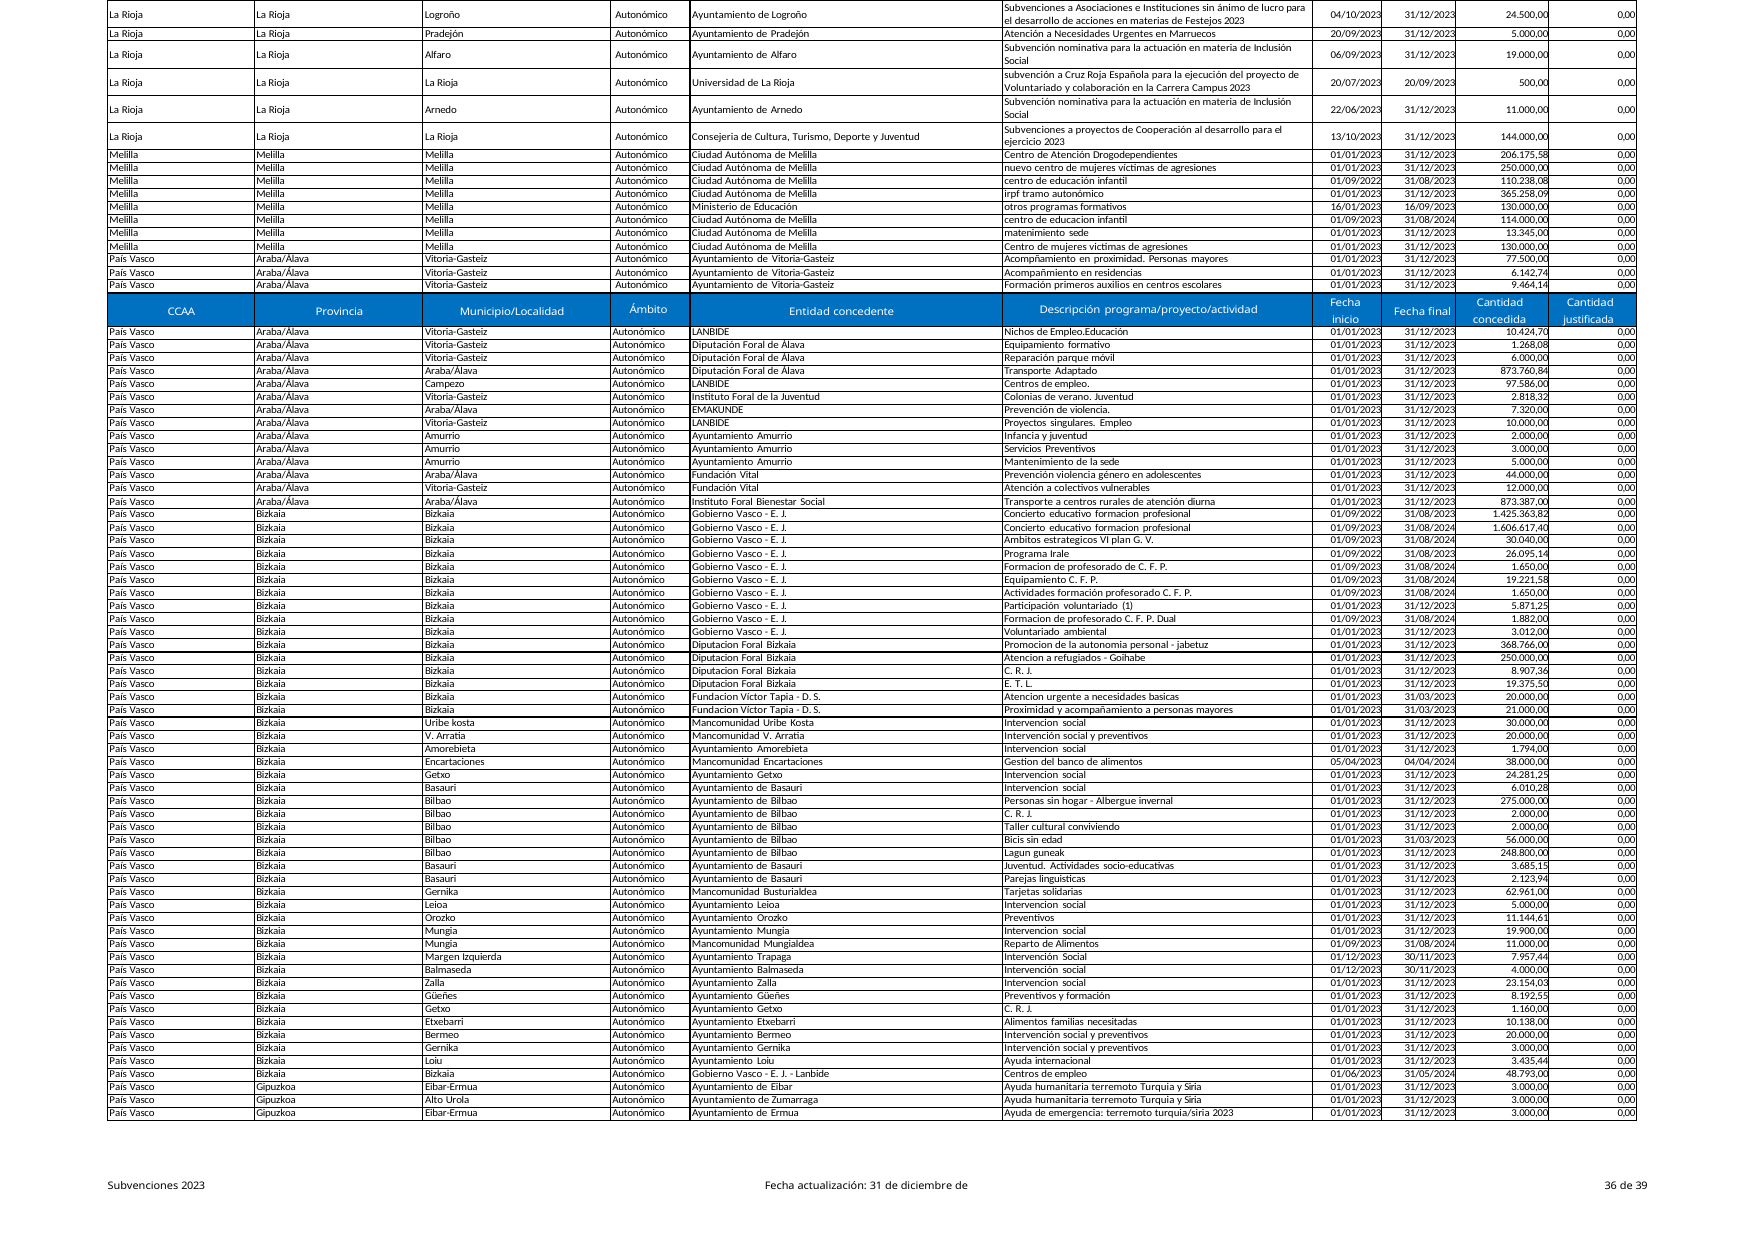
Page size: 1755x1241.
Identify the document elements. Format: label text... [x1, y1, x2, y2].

table_cell 0,00 [1549, 123, 1636, 149]
table_cell Bizkaia [255, 1030, 422, 1042]
table_cell Vitoria-Gasteiz [423, 254, 610, 266]
table_cell 0,00 [1549, 613, 1636, 625]
table_cell 0,00 [1549, 861, 1636, 873]
table_cell 10.138,00 [1456, 1017, 1548, 1029]
table_cell Autonómico [611, 228, 689, 240]
table_cell 01/09/2023 [1313, 522, 1381, 534]
table_cell 0,00 [1549, 926, 1636, 938]
table_cell Intervencion social [1003, 926, 1312, 938]
table_cell Autonómico [611, 913, 689, 925]
table_cell Ayuda humanitaria terremoto Turquia y Siria [1003, 1082, 1312, 1094]
table_cell Uribe kosta [423, 718, 610, 729]
table_cell 01/01/2023 [1313, 163, 1381, 175]
table_cell Voluntariado ambiental [1003, 626, 1312, 638]
table_cell Juventud. Actividades socio-educativas [1003, 861, 1312, 873]
table_cell 01/01/2023 [1313, 1108, 1381, 1120]
table_cell Bizkaia [423, 548, 610, 560]
table_cell Fundación Vital [691, 483, 1002, 495]
table_cell 0,00 [1549, 280, 1636, 292]
table_cell Intervención social y preventivos [1003, 1043, 1312, 1055]
table_cell Autonómico [611, 280, 689, 292]
table_cell 01/01/2023 [1313, 1082, 1381, 1094]
table_cell Autonómico [611, 978, 689, 990]
table_cell Diputacion Foral Bizkaia [691, 679, 1002, 690]
table_cell País Vasco [108, 254, 254, 266]
table_cell 1.650,00 [1456, 587, 1548, 599]
table_cell V. Arratia [423, 731, 610, 742]
table_cell Bizkaia [255, 887, 422, 899]
table_cell Autonómico [611, 835, 689, 847]
table_cell La Rioja [108, 96, 254, 122]
table_cell Melilla [108, 189, 254, 201]
table_cell Bizkaia [255, 1069, 422, 1081]
table_cell C. R. J. [1003, 1004, 1312, 1016]
table_cell 1.794,00 [1456, 744, 1548, 756]
table_cell Autonómico [611, 1082, 689, 1094]
table_cell 0,00 [1549, 913, 1636, 925]
table_cell 9.464,14 [1456, 280, 1548, 292]
table_cell Bilbao [423, 822, 610, 834]
table_cell La Rioja [255, 28, 422, 40]
table_cell 3.000,00 [1456, 1043, 1548, 1055]
table_cell País Vasco [108, 600, 254, 612]
table_cell Basauri [423, 783, 610, 794]
table_cell 31/12/2023 [1382, 679, 1455, 690]
table_cell Ayuntamiento de Bilbao [691, 835, 1002, 847]
table_cell 20/09/2023 [1382, 69, 1455, 94]
table_cell 6.010,28 [1456, 783, 1548, 794]
table_cell Autonómico [611, 496, 689, 508]
table_cell Intervencion social [1003, 783, 1312, 794]
table_cell 01/01/2023 [1313, 665, 1381, 677]
table_cell Ayuntamiento de Basauri [691, 861, 1002, 873]
table_cell 0,00 [1549, 744, 1636, 756]
table_cell La Rioja [255, 41, 422, 67]
table_cell 31/12/2023 [1382, 1095, 1455, 1107]
table_cell Mungia [423, 926, 610, 938]
table_cell Ciudad Autónoma de Melilla [691, 189, 1002, 201]
table_cell 206.175,58 [1456, 150, 1548, 162]
table_cell Intervencion social [1003, 744, 1312, 756]
table_cell Ayuntamiento de Bilbao [691, 809, 1002, 821]
table_cell Autonómico [611, 470, 689, 482]
table_cell 0,00 [1549, 1030, 1636, 1042]
table_cell País Vasco [108, 705, 254, 716]
table_cell 6.142,74 [1456, 267, 1548, 279]
table_cell 01/09/2023 [1313, 613, 1381, 625]
table_cell 01/09/2023 [1313, 215, 1381, 227]
table_cell País Vasco [108, 366, 254, 378]
table_cell 01/01/2023 [1313, 1043, 1381, 1055]
table_cell Autonómico [611, 705, 689, 716]
table_cell Colonias de verano. Juventud [1003, 392, 1312, 404]
table_cell Güeñes [423, 991, 610, 1003]
table_cell 01/01/2023 [1313, 392, 1381, 404]
table_cell 3.000,00 [1456, 444, 1548, 456]
table_cell 01/01/2023 [1313, 1095, 1381, 1107]
table_cell 1.268,08 [1456, 340, 1548, 352]
table_cell EMAKUNDE [691, 405, 1002, 417]
table_cell Bizkaia [255, 757, 422, 768]
table_cell Araba/Álava [255, 267, 422, 279]
table_cell Autonómico [611, 587, 689, 599]
table_cell 0,00 [1549, 418, 1636, 430]
table_cell Autonómico [611, 69, 689, 94]
table_cell Bilbao [423, 835, 610, 847]
table_cell 19.000,00 [1456, 41, 1548, 67]
table_cell 01/01/2023 [1313, 639, 1381, 651]
table_cell Autonómico [611, 965, 689, 977]
table_cell 11.000,00 [1456, 96, 1548, 122]
table_cell País Vasco [108, 1030, 254, 1042]
table_header Municipio/Localidad [423, 294, 610, 326]
table_cell Ayuda humanitaria terremoto Turquia y Siria [1003, 1095, 1312, 1107]
table_cell 0,00 [1549, 470, 1636, 482]
table_cell 31/12/2023 [1382, 41, 1455, 67]
table_cell 20.000,00 [1456, 1030, 1548, 1042]
table_cell matenimiento sede [1003, 228, 1312, 240]
table_cell Gobierno Vasco - E. J. [691, 613, 1002, 625]
table_cell País Vasco [108, 353, 254, 365]
table_cell Taller cultural conviviendo [1003, 822, 1312, 834]
table_cell 31/12/2023 [1382, 926, 1455, 938]
table_cell 01/01/2023 [1313, 626, 1381, 638]
table_cell 01/01/2023 [1313, 731, 1381, 742]
table_cell 144.000,00 [1456, 123, 1548, 149]
table_cell 31/12/2023 [1382, 665, 1455, 677]
table_cell 0,00 [1549, 887, 1636, 899]
table_cell Etxebarri [423, 1017, 610, 1029]
table_cell Autonómico [611, 757, 689, 768]
table_cell 7.320,00 [1456, 405, 1548, 417]
table_cell 31/03/2023 [1382, 705, 1455, 716]
table_cell País Vasco [108, 822, 254, 834]
table_cell 2.000,00 [1456, 822, 1548, 834]
table_cell 5.000,00 [1456, 457, 1548, 469]
table_cell 31/12/2023 [1382, 366, 1455, 378]
table_cell Gobierno Vasco - E. J. [691, 587, 1002, 599]
table_cell País Vasco [108, 991, 254, 1003]
table_cell Autonómico [611, 1069, 689, 1081]
table_cell Bizkaia [423, 613, 610, 625]
table_cell 19.375,50 [1456, 679, 1548, 690]
table_cell 0,00 [1549, 41, 1636, 67]
table_cell 01/01/2023 [1313, 1017, 1381, 1029]
table_cell Autonómico [611, 1, 689, 27]
table_cell Diputacion Foral Bizkaia [691, 639, 1002, 651]
table_cell Autonómico [611, 163, 689, 175]
table_cell Autonómico [611, 418, 689, 430]
table_cell Campezo [423, 379, 610, 391]
table_cell 31/12/2023 [1382, 340, 1455, 352]
table_cell Melilla [255, 189, 422, 201]
table_cell 01/01/2023 [1313, 353, 1381, 365]
table_cell País Vasco [108, 665, 254, 677]
table_cell 0,00 [1549, 28, 1636, 40]
table_cell Araba/Álava [255, 483, 422, 495]
table_cell Bizkaia [255, 1004, 422, 1016]
table_cell Autonómico [611, 639, 689, 651]
table_cell Gobierno Vasco - E. J. [691, 535, 1002, 547]
table_cell Gobierno Vasco - E. J. [691, 522, 1002, 534]
table_cell 31/12/2023 [1382, 444, 1455, 456]
table_cell 31/12/2023 [1382, 848, 1455, 860]
table_cell 0,00 [1549, 665, 1636, 677]
table_cell Gobierno Vasco - E. J. [691, 626, 1002, 638]
table_cell Acompñamiento en proximidad. Personas mayores [1003, 254, 1312, 266]
table_cell Formacion de profesorado de C. F. P. [1003, 561, 1312, 573]
table_cell 01/01/2023 [1313, 718, 1381, 729]
table_cell Autonómico [611, 848, 689, 860]
table_cell Ayuntamiento Leioa [691, 900, 1002, 912]
table_cell Bermeo [423, 1030, 610, 1042]
table_cell Gernika [423, 887, 610, 899]
table_cell 0,00 [1549, 457, 1636, 469]
table_cell País Vasco [108, 327, 254, 339]
table_cell Proyectos singulares. Empleo [1003, 418, 1312, 430]
table_cell 2.818,32 [1456, 392, 1548, 404]
table_cell La Rioja [108, 1, 254, 27]
table_cell Prevención de violencia. [1003, 405, 1312, 417]
table_cell 110.238,08 [1456, 176, 1548, 188]
table_cell 0,00 [1549, 1, 1636, 27]
table_cell Araba/Álava [423, 405, 610, 417]
table_cell Intervención social [1003, 965, 1312, 977]
table_cell Autonómico [611, 41, 689, 67]
table_cell La Rioja [108, 69, 254, 94]
table_cell Melilla [108, 176, 254, 188]
table_cell Bizkaia [423, 679, 610, 690]
table_cell Transporte a centros rurales de atención diurna [1003, 496, 1312, 508]
table_cell Formacion de profesorado C. F. P. Dual [1003, 613, 1312, 625]
table_cell 31/12/2023 [1382, 1030, 1455, 1042]
table_cell Melilla [108, 241, 254, 253]
table_cell País Vasco [108, 587, 254, 599]
table_cell 16/01/2023 [1313, 202, 1381, 214]
table_cell Vitoria-Gasteiz [423, 418, 610, 430]
table_cell 873.387,00 [1456, 496, 1548, 508]
table_cell Preventivos y formación [1003, 991, 1312, 1003]
table_cell Melilla [423, 150, 610, 162]
table_cell Autonómico [611, 887, 689, 899]
table_cell Araba/Álava [255, 418, 422, 430]
table_cell Gernika [423, 1043, 610, 1055]
table_cell 0,00 [1549, 1056, 1636, 1068]
table_cell Bizkaia [255, 574, 422, 586]
table_header Provincia [255, 294, 422, 326]
table_cell Araba/Álava [255, 405, 422, 417]
table_cell Autonómico [611, 241, 689, 253]
table_cell Bizkaia [255, 548, 422, 560]
table_cell Bizkaia [255, 848, 422, 860]
table_cell 04/04/2024 [1382, 757, 1455, 768]
table_cell 0,00 [1549, 653, 1636, 664]
table_cell Gestion del banco de alimentos [1003, 757, 1312, 768]
table_cell 20/09/2023 [1313, 28, 1381, 40]
table_cell 01/01/2023 [1313, 1004, 1381, 1016]
table_cell 01/01/2023 [1313, 267, 1381, 279]
table_cell Melilla [423, 189, 610, 201]
table_cell Araba/Álava [255, 340, 422, 352]
table_cell 0,00 [1549, 939, 1636, 951]
table_cell C. R. J. [1003, 665, 1312, 677]
table_cell Ayuntamiento de Arnedo [691, 96, 1002, 122]
table_cell Autonómico [611, 822, 689, 834]
table_cell Autonómico [611, 939, 689, 951]
table_cell Araba/Álava [255, 496, 422, 508]
table_cell Mancomunidad V. Arratia [691, 731, 1002, 742]
table_cell Equipamiento formativo [1003, 340, 1312, 352]
table_cell Fundacion Víctor Tapia - D. S. [691, 705, 1002, 716]
table_cell País Vasco [108, 744, 254, 756]
table_cell 01/01/2023 [1313, 1056, 1381, 1068]
table_cell Diputación Foral de Álava [691, 353, 1002, 365]
table_cell Diputacion Foral Bizkaia [691, 653, 1002, 664]
table_cell Bizkaia [255, 835, 422, 847]
table_cell Ciudad Autónoma de Melilla [691, 150, 1002, 162]
table_cell Atencion urgente a necesidades basicas [1003, 691, 1312, 703]
table_cell 500,00 [1456, 69, 1548, 94]
table_cell 01/01/2023 [1313, 874, 1381, 886]
table_cell Autonómico [611, 150, 689, 162]
table_cell 01/01/2023 [1313, 1030, 1381, 1042]
table_cell Ayuntamiento de Vitoria-Gasteiz [691, 267, 1002, 279]
table_cell Intervención social y preventivos [1003, 731, 1312, 742]
table_cell 0,00 [1549, 96, 1636, 122]
table_cell 31/12/2023 [1382, 796, 1455, 808]
table_cell centro de educacion infantil [1003, 215, 1312, 227]
table_cell Bizkaia [255, 770, 422, 782]
table_cell 21.000,00 [1456, 705, 1548, 716]
table_cell 01/01/2023 [1313, 228, 1381, 240]
table_cell 31/12/2023 [1382, 327, 1455, 339]
table_cell Bizkaia [255, 1017, 422, 1029]
table_cell 0,00 [1549, 405, 1636, 417]
table_cell País Vasco [108, 1108, 254, 1120]
table_cell 3.685,15 [1456, 861, 1548, 873]
table_cell Amurrio [423, 444, 610, 456]
table_cell 31/12/2023 [1382, 809, 1455, 821]
table_cell 0,00 [1549, 241, 1636, 253]
table_cell 0,00 [1549, 509, 1636, 521]
table_cell Fundacion Víctor Tapia - D. S. [691, 691, 1002, 703]
table_cell Bizkaia [423, 600, 610, 612]
table_cell Autonómico [611, 574, 689, 586]
table_cell 0,00 [1549, 522, 1636, 534]
table_cell 0,00 [1549, 267, 1636, 279]
table_cell Bizkaia [255, 587, 422, 599]
table_cell 24.500,00 [1456, 1, 1548, 27]
table_cell E. T. L. [1003, 679, 1312, 690]
table_cell Melilla [108, 163, 254, 175]
table_cell Autonómico [611, 189, 689, 201]
table_cell Bizkaia [255, 731, 422, 742]
table_cell Margen Izquierda [423, 952, 610, 964]
table_cell País Vasco [108, 392, 254, 404]
table_cell 26.095,14 [1456, 548, 1548, 560]
table_cell Autonómico [611, 483, 689, 495]
table_cell 31/12/2023 [1382, 731, 1455, 742]
table_cell Autonómico [611, 123, 689, 149]
table_cell Autonómico [611, 679, 689, 690]
table_cell 1.425.363,82 [1456, 509, 1548, 521]
table_cell Gobierno Vasco - E. J. [691, 548, 1002, 560]
table_cell Fundación Vital [691, 470, 1002, 482]
table_cell Autonómico [611, 1108, 689, 1120]
table_cell 0,00 [1549, 228, 1636, 240]
table_cell 3.000,00 [1456, 1108, 1548, 1120]
table_cell Autonómico [611, 327, 689, 339]
table_cell Ayuntamiento Loiu [691, 1056, 1002, 1068]
table_cell 04/10/2023 [1313, 1, 1381, 27]
table_cell 368.766,00 [1456, 639, 1548, 651]
table_cell 250.000,00 [1456, 653, 1548, 664]
table_cell Autonómico [611, 379, 689, 391]
table_cell Pradejón [423, 28, 610, 40]
table_cell Araba/Álava [255, 280, 422, 292]
table_cell País Vasco [108, 718, 254, 729]
table_cell Diputación Foral de Álava [691, 340, 1002, 352]
table_cell 31/12/2023 [1382, 96, 1455, 122]
table_cell Araba/Álava [423, 496, 610, 508]
table_cell Transporte Adaptado [1003, 366, 1312, 378]
table_header Descripción programa/proyecto/actividad [1003, 294, 1312, 326]
table_cell 97.586,00 [1456, 379, 1548, 391]
table_cell Reparto de Alimentos [1003, 939, 1312, 951]
table_cell Bizkaia [255, 796, 422, 808]
table_cell 0,00 [1549, 431, 1636, 443]
table_cell Ayuntamiento Mungia [691, 926, 1002, 938]
table_cell Bizkaia [423, 639, 610, 651]
table_cell 01/01/2023 [1313, 887, 1381, 899]
table_cell Centros de empleo [1003, 1069, 1312, 1081]
table_cell 01/01/2023 [1313, 280, 1381, 292]
table_cell 31/12/2023 [1382, 822, 1455, 834]
table_cell 01/09/2023 [1313, 535, 1381, 547]
table_cell 01/01/2023 [1313, 848, 1381, 860]
table_cell 248.800,00 [1456, 848, 1548, 860]
table_cell 0,00 [1549, 496, 1636, 508]
table_cell Logroño [423, 1, 610, 27]
table_cell 31/08/2024 [1382, 522, 1455, 534]
table_cell LANBIDE [691, 418, 1002, 430]
table_cell Bizkaia [255, 822, 422, 834]
table_cell 01/01/2023 [1313, 835, 1381, 847]
table_cell 0,00 [1549, 1082, 1636, 1094]
table_cell 48.793,00 [1456, 1069, 1548, 1081]
table_cell Intervencion social [1003, 900, 1312, 912]
table_cell País Vasco [108, 418, 254, 430]
table_cell Autonómico [611, 731, 689, 742]
table_cell La Rioja [423, 69, 610, 94]
table_cell 31/12/2023 [1382, 1108, 1455, 1120]
table_cell 01/01/2023 [1313, 444, 1381, 456]
table_cell 06/09/2023 [1313, 41, 1381, 67]
table_cell Lagun guneak [1003, 848, 1312, 860]
table_cell 19.900,00 [1456, 926, 1548, 938]
table_cell 0,00 [1549, 176, 1636, 188]
table_cell 2.000,00 [1456, 809, 1548, 821]
table_cell Atención a Necesidades Urgentes en Marruecos [1003, 28, 1312, 40]
table_cell 0,00 [1549, 679, 1636, 690]
table_cell 01/01/2023 [1313, 900, 1381, 912]
table_cell 31/12/2023 [1382, 600, 1455, 612]
table_cell 13/10/2023 [1313, 123, 1381, 149]
table_cell Vitoria-Gasteiz [423, 267, 610, 279]
table_cell 01/01/2023 [1313, 241, 1381, 253]
table_cell Autonómico [611, 561, 689, 573]
table_cell 0,00 [1549, 796, 1636, 808]
table_cell 31/12/2023 [1382, 874, 1455, 886]
table_cell La Rioja [108, 28, 254, 40]
table_cell 31/08/2024 [1382, 215, 1455, 227]
table_cell Autonómico [611, 796, 689, 808]
table_cell Autonómico [611, 1017, 689, 1029]
table_cell 5.000,00 [1456, 28, 1548, 40]
table_cell 31/12/2023 [1382, 861, 1455, 873]
table_cell Bizkaia [255, 939, 422, 951]
table_cell Autonómico [611, 254, 689, 266]
table_cell Ciudad Autónoma de Melilla [691, 228, 1002, 240]
table_cell País Vasco [108, 965, 254, 977]
table_cell Mancomunidad Busturialdea [691, 887, 1002, 899]
table_cell Autonómico [611, 770, 689, 782]
table_cell 31/08/2024 [1382, 535, 1455, 547]
table_cell Melilla [255, 163, 422, 175]
table_cell Acompañmiento en residencias [1003, 267, 1312, 279]
table_cell 31/12/2023 [1382, 626, 1455, 638]
table_cell 30.000,00 [1456, 718, 1548, 729]
table_cell 31/12/2023 [1382, 392, 1455, 404]
table_cell País Vasco [108, 913, 254, 925]
table_cell Melilla [423, 202, 610, 214]
table_cell 20/07/2023 [1313, 69, 1381, 94]
table_cell Ciudad Autónoma de Melilla [691, 163, 1002, 175]
table_cell Bizkaia [255, 509, 422, 521]
table_cell Autonómico [611, 202, 689, 214]
table_cell Autonómico [611, 392, 689, 404]
table_cell 0,00 [1549, 770, 1636, 782]
table_cell 250.000,00 [1456, 163, 1548, 175]
table_cell 01/01/2023 [1313, 600, 1381, 612]
table_cell País Vasco [108, 874, 254, 886]
table_cell 0,00 [1549, 691, 1636, 703]
table_cell 31/12/2023 [1382, 150, 1455, 162]
table_cell nuevo centro de mujeres víctimas de agresiones [1003, 163, 1312, 175]
table_cell 11.144,61 [1456, 913, 1548, 925]
table_cell Araba/Álava [255, 327, 422, 339]
table_cell Bizkaia [255, 913, 422, 925]
table_cell País Vasco [108, 509, 254, 521]
table_cell 0,00 [1549, 991, 1636, 1003]
table_cell Autonómico [611, 783, 689, 794]
table_cell Bizkaia [255, 783, 422, 794]
table_cell 0,00 [1549, 150, 1636, 162]
table_cell Gobierno Vasco - E. J. [691, 574, 1002, 586]
table_cell Gobierno Vasco - E. J. [691, 509, 1002, 521]
table_cell Autonómico [611, 353, 689, 365]
table_cell 0,00 [1549, 163, 1636, 175]
table_cell Autonómico [611, 340, 689, 352]
table_cell 0,00 [1549, 705, 1636, 716]
table_cell Ayuntamiento Orozko [691, 913, 1002, 925]
table_cell Araba/Álava [255, 379, 422, 391]
table_cell País Vasco [108, 691, 254, 703]
table_cell 31/12/2023 [1382, 123, 1455, 149]
table_cell Vitoria-Gasteiz [423, 340, 610, 352]
table_cell País Vasco [108, 496, 254, 508]
table_cell Autonómico [611, 176, 689, 188]
table_cell 31/08/2024 [1382, 613, 1455, 625]
table_cell 31/12/2023 [1382, 887, 1455, 899]
table_cell Melilla [255, 176, 422, 188]
table_cell Ayuntamiento de Vitoria-Gasteiz [691, 254, 1002, 266]
table_cell País Vasco [108, 653, 254, 664]
table_cell 19.221,58 [1456, 574, 1548, 586]
table_cell Araba/Álava [255, 254, 422, 266]
table_cell País Vasco [108, 848, 254, 860]
table_cell 01/01/2023 [1313, 189, 1381, 201]
table_cell Intervencion social [1003, 978, 1312, 990]
table_cell Servicios Preventivos [1003, 444, 1312, 456]
table_cell 01/01/2023 [1313, 926, 1381, 938]
table_cell 01/01/2023 [1313, 496, 1381, 508]
table_cell 01/01/2023 [1313, 483, 1381, 495]
table_cell Autonómico [611, 626, 689, 638]
table_cell Autonómico [611, 509, 689, 521]
table_cell Loiu [423, 1056, 610, 1068]
table_cell País Vasco [108, 900, 254, 912]
table_cell 31/12/2023 [1382, 913, 1455, 925]
table_cell Autonómico [611, 405, 689, 417]
table_cell País Vasco [108, 561, 254, 573]
table_cell 16/09/2023 [1382, 202, 1455, 214]
table_cell País Vasco [108, 267, 254, 279]
table_cell 31/12/2023 [1382, 770, 1455, 782]
table_cell 0,00 [1549, 189, 1636, 201]
table_cell Bizkaia [255, 535, 422, 547]
table_cell País Vasco [108, 1004, 254, 1016]
table_cell 1.650,00 [1456, 561, 1548, 573]
table_cell 31/12/2023 [1382, 991, 1455, 1003]
table_cell Ayuntamiento Trapaga [691, 952, 1002, 964]
table_header Ámbito [611, 294, 689, 326]
table_cell 0,00 [1549, 561, 1636, 573]
table_cell Ayuntamiento Balmaseda [691, 965, 1002, 977]
table_cell 01/09/2023 [1313, 561, 1381, 573]
table_cell Preventivos [1003, 913, 1312, 925]
table_cell Araba/Álava [423, 470, 610, 482]
table_cell Bizkaia [255, 744, 422, 756]
table_cell 01/06/2023 [1313, 1069, 1381, 1081]
table_cell Autonómico [611, 613, 689, 625]
table_cell 01/01/2023 [1313, 978, 1381, 990]
table_cell País Vasco [108, 613, 254, 625]
table_cell 0,00 [1549, 757, 1636, 768]
table_cell Melilla [423, 176, 610, 188]
table_cell C. R. J. [1003, 809, 1312, 821]
table_cell Melilla [255, 228, 422, 240]
table_cell Autonómico [611, 366, 689, 378]
table_cell Instituto Foral Bienestar Social [691, 496, 1002, 508]
table_cell 01/01/2023 [1313, 796, 1381, 808]
table_cell País Vasco [108, 887, 254, 899]
table_cell Ambitos estrategicos VI plan G. V. [1003, 535, 1312, 547]
table_cell 01/01/2023 [1313, 861, 1381, 873]
table_cell Bizkaia [423, 653, 610, 664]
table_cell Bizkaia [255, 718, 422, 729]
table_cell 114.000,00 [1456, 215, 1548, 227]
table_cell Bizkaia [255, 861, 422, 873]
table_cell Gobierno Vasco - E. J. [691, 561, 1002, 573]
table_cell Ciudad Autónoma de Melilla [691, 241, 1002, 253]
table_cell 3.435,44 [1456, 1056, 1548, 1068]
table_cell Instituto Foral de la Juventud [691, 392, 1002, 404]
table_cell Bizkaia [423, 1069, 610, 1081]
table_cell Orozko [423, 913, 610, 925]
table_cell 31/12/2023 [1382, 405, 1455, 417]
table_cell Ayuntamiento Amurrio [691, 457, 1002, 469]
table_cell Balmaseda [423, 965, 610, 977]
table_cell Melilla [255, 241, 422, 253]
table_cell Actividades formación profesorado C. F. P. [1003, 587, 1312, 599]
table_cell centro de educación infantil [1003, 176, 1312, 188]
table_cell Melilla [423, 228, 610, 240]
table_cell 130.000,00 [1456, 241, 1548, 253]
table_cell Ayuntamiento de Ermua [691, 1108, 1002, 1120]
table_cell Centro de mujeres victimas de agresiones [1003, 241, 1312, 253]
table_cell Infancia y juventud [1003, 431, 1312, 443]
table_cell 01/01/2023 [1313, 679, 1381, 690]
table_cell 0,00 [1549, 874, 1636, 886]
table_cell 8.907,36 [1456, 665, 1548, 677]
table_cell Amorebieta [423, 744, 610, 756]
table_cell 0,00 [1549, 202, 1636, 214]
table_cell 01/01/2023 [1313, 470, 1381, 482]
table_cell Atencion a refugiados - Goihabe [1003, 653, 1312, 664]
table_cell Autonómico [611, 926, 689, 938]
table_cell Ayuntamiento de Basauri [691, 874, 1002, 886]
table_cell 31/12/2023 [1382, 431, 1455, 443]
table_cell Araba/Álava [255, 392, 422, 404]
table_cell Bizkaia [423, 561, 610, 573]
table_cell País Vasco [108, 796, 254, 808]
table_cell Autonómico [611, 900, 689, 912]
table_cell Bilbao [423, 848, 610, 860]
table_cell 31/12/2023 [1382, 379, 1455, 391]
table_cell Melilla [423, 241, 610, 253]
table_cell 01/01/2023 [1313, 653, 1381, 664]
table_cell LANBIDE [691, 327, 1002, 339]
table_cell 0,00 [1549, 731, 1636, 742]
table_cell 873.760,84 [1456, 366, 1548, 378]
table_cell Autonómico [611, 522, 689, 534]
table_cell Autonómico [611, 431, 689, 443]
table_cell Autonómico [611, 952, 689, 964]
table_cell Mancomunidad Mungialdea [691, 939, 1002, 951]
table_cell 0,00 [1549, 392, 1636, 404]
table_cell Autonómico [611, 861, 689, 873]
table_cell 31/12/2023 [1382, 189, 1455, 201]
table_cell Bizkaia [423, 574, 610, 586]
table_cell 31/12/2023 [1382, 496, 1455, 508]
table_cell 10.000,00 [1456, 418, 1548, 430]
table_cell 11.000,00 [1456, 939, 1548, 951]
table_cell Alimentos familias necesitadas [1003, 1017, 1312, 1029]
table_cell Ayuntamiento de Pradejón [691, 28, 1002, 40]
table_cell 31/12/2023 [1382, 744, 1455, 756]
table_cell 20.000,00 [1456, 691, 1548, 703]
table_cell Autonómico [611, 874, 689, 886]
table_cell 01/01/2023 [1313, 822, 1381, 834]
table_cell La Rioja [423, 123, 610, 149]
table_cell Autonómico [611, 718, 689, 729]
table_cell Autonómico [611, 1043, 689, 1055]
table_cell Bizkaia [255, 1043, 422, 1055]
table_cell Bizkaia [255, 874, 422, 886]
table_cell Ayuntamiento de Zumarraga [691, 1095, 1002, 1107]
table_cell Centros de empleo. [1003, 379, 1312, 391]
table_cell Encartaciones [423, 757, 610, 768]
table_cell Ayuntamiento de Basauri [691, 783, 1002, 794]
table_cell Bizkaia [255, 626, 422, 638]
table_cell 20.000,00 [1456, 731, 1548, 742]
table_cell 1.606.617,40 [1456, 522, 1548, 534]
table_cell 0,00 [1549, 978, 1636, 990]
table_cell otros programas formativos [1003, 202, 1312, 214]
table_cell Bizkaia [255, 639, 422, 651]
table_cell Atención a colectivos vulnerables [1003, 483, 1312, 495]
table_cell 0,00 [1549, 340, 1636, 352]
table_cell Bizkaia [423, 705, 610, 716]
table_cell País Vasco [108, 535, 254, 547]
table_cell 01/12/2023 [1313, 965, 1381, 977]
table_cell 0,00 [1549, 444, 1636, 456]
table_cell Participación voluntariado (1) [1003, 600, 1312, 612]
table_cell Bizkaia [255, 679, 422, 690]
table_cell País Vasco [108, 978, 254, 990]
table_cell Araba/Álava [255, 470, 422, 482]
table_cell 31/08/2023 [1382, 548, 1455, 560]
table_cell Ayuda de emergencia: terremoto turquia/siria 2023 [1003, 1108, 1312, 1120]
table_cell 0,00 [1549, 574, 1636, 586]
table_cell 0,00 [1549, 353, 1636, 365]
table_cell 0,00 [1549, 718, 1636, 729]
table_cell Diputación Foral de Álava [691, 366, 1002, 378]
table_cell 01/01/2023 [1313, 379, 1381, 391]
table_cell 0,00 [1549, 1017, 1636, 1029]
table_cell País Vasco [108, 405, 254, 417]
table_cell 0,00 [1549, 822, 1636, 834]
table_cell 31/12/2023 [1382, 470, 1455, 482]
table_cell 01/09/2023 [1313, 939, 1381, 951]
table_cell País Vasco [108, 280, 254, 292]
table_cell 44.000,00 [1456, 470, 1548, 482]
table_cell Centro de Atención Drogodependientes [1003, 150, 1312, 162]
table_cell País Vasco [108, 926, 254, 938]
table_cell Amurrio [423, 457, 610, 469]
table_cell Melilla [108, 228, 254, 240]
table_cell 5.871,25 [1456, 600, 1548, 612]
table_cell Ayuntamiento de Bilbao [691, 848, 1002, 860]
table_cell Zalla [423, 978, 610, 990]
table_cell 31/08/2023 [1382, 509, 1455, 521]
table_cell Bizkaia [255, 705, 422, 716]
table_cell 38.000,00 [1456, 757, 1548, 768]
table_cell Vitoria-Gasteiz [423, 483, 610, 495]
table_cell Autonómico [611, 96, 689, 122]
table_cell Vitoria-Gasteiz [423, 327, 610, 339]
table_cell Autonómico [611, 1056, 689, 1068]
table_cell 13.345,00 [1456, 228, 1548, 240]
table_cell 30/11/2023 [1382, 965, 1455, 977]
table_cell 01/01/2023 [1313, 418, 1381, 430]
table_cell Ciudad Autónoma de Melilla [691, 215, 1002, 227]
table_cell País Vasco [108, 1069, 254, 1081]
table_cell 31/12/2023 [1382, 1043, 1455, 1055]
table_cell 01/01/2023 [1313, 340, 1381, 352]
table_cell 0,00 [1549, 965, 1636, 977]
table_cell Araba/Álava [255, 366, 422, 378]
table_cell 01/09/2022 [1313, 548, 1381, 560]
table_cell País Vasco [108, 1095, 254, 1107]
table_cell 7.957,44 [1456, 952, 1548, 964]
table_cell Bizkaia [423, 691, 610, 703]
table_cell 31/12/2023 [1382, 978, 1455, 990]
table_cell 2.000,00 [1456, 431, 1548, 443]
table_cell País Vasco [108, 548, 254, 560]
table_cell Intervencion social [1003, 770, 1312, 782]
table_cell 0,00 [1549, 1043, 1636, 1055]
table_cell 31/12/2023 [1382, 1082, 1455, 1094]
table_cell 31/08/2024 [1382, 587, 1455, 599]
table_cell Bizkaia [423, 626, 610, 638]
table_cell 01/01/2023 [1313, 770, 1381, 782]
table_cell País Vasco [108, 809, 254, 821]
table_cell Concierto educativo formacion profesional [1003, 509, 1312, 521]
table_cell Consejeria de Cultura, Turismo, Deporte y Juventud [691, 123, 1002, 149]
table_cell 0,00 [1549, 848, 1636, 860]
table_cell 31/12/2023 [1382, 241, 1455, 253]
table_cell 01/01/2023 [1313, 913, 1381, 925]
table_cell 0,00 [1549, 1004, 1636, 1016]
table_cell Gipuzkoa [255, 1082, 422, 1094]
table_cell Ayuntamiento de Alfaro [691, 41, 1002, 67]
table_cell 31/12/2023 [1382, 718, 1455, 729]
table_cell 31/08/2024 [1382, 939, 1455, 951]
table_cell País Vasco [108, 783, 254, 794]
table_cell Vitoria-Gasteiz [423, 392, 610, 404]
table_cell País Vasco [108, 770, 254, 782]
table_cell Equipamiento C. F. P. [1003, 574, 1312, 586]
table_cell 01/09/2023 [1313, 574, 1381, 586]
table_cell La Rioja [108, 123, 254, 149]
table_cell 2.123,94 [1456, 874, 1548, 886]
table_cell Melilla [423, 163, 610, 175]
table_cell 22/06/2023 [1313, 96, 1381, 122]
table_cell Reparación parque móvil [1003, 353, 1312, 365]
table_cell Ayuntamiento Zalla [691, 978, 1002, 990]
table_cell Eibar-Ermua [423, 1108, 610, 1120]
table_cell Bilbao [423, 809, 610, 821]
table_cell Autonómico [611, 809, 689, 821]
table_cell Bizkaia [255, 978, 422, 990]
table_cell irpf tramo autonómico [1003, 189, 1312, 201]
table_header Cantidad concedida [1456, 294, 1548, 326]
table_cell Autonómico [611, 600, 689, 612]
table_cell País Vasco [108, 861, 254, 873]
table_cell Intervención Social [1003, 952, 1312, 964]
table_cell Ayuntamiento Amurrio [691, 444, 1002, 456]
table_cell 275.000,00 [1456, 796, 1548, 808]
table_cell Autonómico [611, 535, 689, 547]
table_cell 1.882,00 [1456, 613, 1548, 625]
table_cell 05/04/2023 [1313, 757, 1381, 768]
table_cell 31/12/2023 [1382, 228, 1455, 240]
table_cell Melilla [255, 202, 422, 214]
table_cell Ayuntamiento Getxo [691, 1004, 1002, 1016]
table_cell Autonómico [611, 1095, 689, 1107]
table_cell Prevención violencia género en adolescentes [1003, 470, 1312, 482]
table_cell Arnedo [423, 96, 610, 122]
table_cell 10.424,70 [1456, 327, 1548, 339]
table_cell 31/12/2023 [1382, 163, 1455, 175]
table_cell 31/08/2024 [1382, 561, 1455, 573]
table_cell País Vasco [108, 483, 254, 495]
table_cell Bizkaia [255, 965, 422, 977]
table_cell 31/12/2023 [1382, 28, 1455, 40]
table_cell 3.000,00 [1456, 1095, 1548, 1107]
table_cell Melilla [255, 150, 422, 162]
table_cell País Vasco [108, 340, 254, 352]
table_cell 30/11/2023 [1382, 952, 1455, 964]
table_cell País Vasco [108, 626, 254, 638]
table_cell Nichos de Empleo.Educación [1003, 327, 1312, 339]
table_cell Concierto educativo formacion profesional [1003, 522, 1312, 534]
table_cell 31/12/2023 [1382, 457, 1455, 469]
table_cell País Vasco [108, 379, 254, 391]
table_cell Melilla [423, 215, 610, 227]
table_cell Autonómico [611, 457, 689, 469]
table_cell 56.000,00 [1456, 835, 1548, 847]
table_cell Autonómico [611, 744, 689, 756]
table_cell Melilla [108, 215, 254, 227]
table_cell 01/01/2023 [1313, 691, 1381, 703]
table_cell 31/12/2023 [1382, 900, 1455, 912]
table_cell Autonómico [611, 1030, 689, 1042]
table_cell 23.154,03 [1456, 978, 1548, 990]
table_cell Araba/Álava [255, 457, 422, 469]
table_cell Ciudad Autónoma de Melilla [691, 176, 1002, 188]
table_cell subvención a Cruz Roja Española para la ejecución del proyecto de Voluntariado y colaboración en la Carrera Campus 2023 [1003, 69, 1312, 94]
table_cell Bizkaia [255, 691, 422, 703]
table_cell 31/12/2023 [1382, 1004, 1455, 1016]
table_cell 01/09/2023 [1313, 587, 1381, 599]
table_cell 01/12/2023 [1313, 952, 1381, 964]
table_cell 0,00 [1549, 952, 1636, 964]
table_cell Araba/Álava [423, 366, 610, 378]
table_cell La Rioja [255, 96, 422, 122]
table_cell 31/12/2023 [1382, 1017, 1455, 1029]
table_cell Bizkaia [423, 665, 610, 677]
table_cell Ayuntamiento Etxebarri [691, 1017, 1002, 1029]
table_cell Bizkaia [255, 653, 422, 664]
table_header Entidad concedente [691, 294, 1002, 326]
table_cell 0,00 [1549, 639, 1636, 651]
table_cell Proximidad y acompañamiento a personas mayores [1003, 705, 1312, 716]
table_cell Autonómico [611, 1004, 689, 1016]
table_cell Gobierno Vasco - E. J. - Lanbide [691, 1069, 1002, 1081]
table_cell 31/12/2023 [1382, 353, 1455, 365]
table_cell País Vasco [108, 431, 254, 443]
table_cell La Rioja [255, 69, 422, 94]
table_cell Ayuntamiento Amurrio [691, 431, 1002, 443]
table_cell Ayuntamiento Gernika [691, 1043, 1002, 1055]
table_cell 31/12/2023 [1382, 653, 1455, 664]
table_cell 0,00 [1549, 366, 1636, 378]
table_cell 3.012,00 [1456, 626, 1548, 638]
table_cell Universidad de La Rioja [691, 69, 1002, 94]
table_header CCAA [108, 294, 254, 326]
table_cell Gipuzkoa [255, 1108, 422, 1120]
table_cell 0,00 [1549, 1108, 1636, 1120]
table_cell 0,00 [1549, 483, 1636, 495]
table_cell 01/01/2023 [1313, 366, 1381, 378]
table_cell País Vasco [108, 1056, 254, 1068]
table_cell Autonómico [611, 548, 689, 560]
table_cell 31/08/2023 [1382, 176, 1455, 188]
table_cell País Vasco [108, 639, 254, 651]
table_cell País Vasco [108, 757, 254, 768]
table_cell 31/12/2023 [1382, 267, 1455, 279]
table_cell 01/09/2022 [1313, 509, 1381, 521]
table_cell 0,00 [1549, 835, 1636, 847]
table_cell 01/01/2023 [1313, 431, 1381, 443]
table_cell 31/12/2023 [1382, 483, 1455, 495]
table_cell Bizkaia [255, 952, 422, 964]
table_cell Melilla [255, 215, 422, 227]
table_cell 31/12/2023 [1382, 254, 1455, 266]
table_cell País Vasco [108, 1043, 254, 1055]
table_cell Bizkaia [423, 509, 610, 521]
table_cell Autonómico [611, 28, 689, 40]
table_cell 24.281,25 [1456, 770, 1548, 782]
table_cell 31/12/2023 [1382, 1056, 1455, 1068]
table_cell Alto Urola [423, 1095, 610, 1107]
table_cell Mancomunidad Uribe Kosta [691, 718, 1002, 729]
table_cell Bizkaia [255, 926, 422, 938]
table_cell Formación primeros auxilios en centros escolares [1003, 280, 1312, 292]
table_cell 31/12/2023 [1382, 639, 1455, 651]
table_cell 31/08/2024 [1382, 574, 1455, 586]
table_cell 0,00 [1549, 69, 1636, 94]
table_cell Ayuntamiento de Bilbao [691, 822, 1002, 834]
table_cell País Vasco [108, 679, 254, 690]
table_cell País Vasco [108, 522, 254, 534]
table_cell Araba/Álava [255, 444, 422, 456]
table_cell Autonómico [611, 653, 689, 664]
table_cell 0,00 [1549, 327, 1636, 339]
table_cell Eibar-Ermua [423, 1082, 610, 1094]
table_cell La Rioja [255, 1, 422, 27]
table_cell 0,00 [1549, 535, 1636, 547]
table_cell País Vasco [108, 835, 254, 847]
table_cell 01/01/2023 [1313, 150, 1381, 162]
table_cell Subvención nominativa para la actuación en materia de Inclusión Social [1003, 96, 1312, 122]
table_cell Ayuntamiento de Eibar [691, 1082, 1002, 1094]
table_cell Tarjetas solidarias [1003, 887, 1312, 899]
table_cell 01/01/2023 [1313, 809, 1381, 821]
table_cell 30.040,00 [1456, 535, 1548, 547]
table_cell Mancomunidad Encartaciones [691, 757, 1002, 768]
table_cell Getxo [423, 1004, 610, 1016]
table_cell 01/01/2023 [1313, 705, 1381, 716]
table_cell Ministerio de Educación [691, 202, 1002, 214]
table_cell 5.000,00 [1456, 900, 1548, 912]
table_cell País Vasco [108, 444, 254, 456]
table_cell Personas sin hogar - Albergue invernal [1003, 796, 1312, 808]
table_cell Subvenciones a proyectos de Cooperación al desarrollo para el ejercicio 2023 [1003, 123, 1312, 149]
table_cell 8.192,55 [1456, 991, 1548, 1003]
table_cell 01/01/2023 [1313, 783, 1381, 794]
table_cell Basauri [423, 874, 610, 886]
table_cell 1.160,00 [1456, 1004, 1548, 1016]
table_cell Bizkaia [255, 665, 422, 677]
table_cell Vitoria-Gasteiz [423, 353, 610, 365]
table_cell 4.000,00 [1456, 965, 1548, 977]
table_cell Bizkaia [423, 535, 610, 547]
table_cell La Rioja [255, 123, 422, 149]
table_cell 12.000,00 [1456, 483, 1548, 495]
table_cell LANBIDE [691, 379, 1002, 391]
table_cell Ayuntamiento Bermeo [691, 1030, 1002, 1042]
table_cell País Vasco [108, 939, 254, 951]
table_cell Programa Irale [1003, 548, 1312, 560]
table_cell Ayuntamiento Getxo [691, 770, 1002, 782]
table_header Fecha inicio [1313, 294, 1381, 326]
table_cell Autonómico [611, 215, 689, 227]
table_cell 0,00 [1549, 783, 1636, 794]
table_cell Bizkaia [423, 587, 610, 599]
table_cell Bizkaia [255, 1056, 422, 1068]
table_cell Araba/Álava [255, 431, 422, 443]
table_cell 0,00 [1549, 1069, 1636, 1081]
table_cell Autonómico [611, 444, 689, 456]
table_cell 0,00 [1549, 600, 1636, 612]
table_cell Vitoria-Gasteiz [423, 280, 610, 292]
table_cell 31/12/2023 [1382, 280, 1455, 292]
table_cell Ayuntamiento de Vitoria-Gasteiz [691, 280, 1002, 292]
table_cell Ayuntamiento Amorebieta [691, 744, 1002, 756]
table_cell Bizkaia [255, 991, 422, 1003]
table_cell Bizkaia [255, 900, 422, 912]
table_cell Bizkaia [255, 561, 422, 573]
table_cell Diputacion Foral Bizkaia [691, 665, 1002, 677]
table_cell Gobierno Vasco - E. J. [691, 600, 1002, 612]
table_cell Autonómico [611, 691, 689, 703]
table_cell 01/01/2023 [1313, 991, 1381, 1003]
table_cell 0,00 [1549, 215, 1636, 227]
table_cell 31/12/2023 [1382, 418, 1455, 430]
table_cell 130.000,00 [1456, 202, 1548, 214]
table_cell 01/01/2023 [1313, 405, 1381, 417]
table_cell Bizkaia [255, 522, 422, 534]
table_header Fecha final [1382, 294, 1455, 326]
table_cell Araba/Álava [255, 353, 422, 365]
table_cell Bilbao [423, 796, 610, 808]
table_cell Bizkaia [423, 522, 610, 534]
table_cell Bicis sin edad [1003, 835, 1312, 847]
table_cell Ayuntamiento de Logroño [691, 1, 1002, 27]
table_cell Melilla [108, 202, 254, 214]
table_cell 6.000,00 [1456, 353, 1548, 365]
table_cell Ayuntamiento Güeñes [691, 991, 1002, 1003]
table_cell Basauri [423, 861, 610, 873]
table_cell Bizkaia [255, 600, 422, 612]
table_cell 0,00 [1549, 1095, 1636, 1107]
table_cell País Vasco [108, 470, 254, 482]
table_cell 365.258,09 [1456, 189, 1548, 201]
table_cell País Vasco [108, 574, 254, 586]
table_cell 31/03/2023 [1382, 691, 1455, 703]
table_cell 01/01/2023 [1313, 457, 1381, 469]
table_cell 0,00 [1549, 626, 1636, 638]
table_cell 01/01/2023 [1313, 327, 1381, 339]
table_cell 77.500,00 [1456, 254, 1548, 266]
table_cell País Vasco [108, 952, 254, 964]
table_cell Alfaro [423, 41, 610, 67]
table_cell 31/12/2023 [1382, 783, 1455, 794]
table_cell 0,00 [1549, 809, 1636, 821]
table_cell Getxo [423, 770, 610, 782]
table_cell La Rioja [108, 41, 254, 67]
table_cell Amurrio [423, 431, 610, 443]
table_cell 0,00 [1549, 379, 1636, 391]
table_cell País Vasco [108, 1017, 254, 1029]
table_cell 0,00 [1549, 587, 1636, 599]
table_cell 0,00 [1549, 548, 1636, 560]
table_cell 31/05/2024 [1382, 1069, 1455, 1081]
table_cell Ayuda internacional [1003, 1056, 1312, 1068]
table_cell 0,00 [1549, 254, 1636, 266]
table_cell 0,00 [1549, 900, 1636, 912]
table_cell Intervencion social [1003, 718, 1312, 729]
table_cell Bizkaia [255, 613, 422, 625]
table_cell Ayuntamiento de Bilbao [691, 796, 1002, 808]
table_cell 3.000,00 [1456, 1082, 1548, 1094]
table_cell Autonómico [611, 267, 689, 279]
table_cell 31/12/2023 [1382, 1, 1455, 27]
table_cell País Vasco [108, 731, 254, 742]
table_cell Mantenimiento de la sede [1003, 457, 1312, 469]
table_cell Parejas linguisticas [1003, 874, 1312, 886]
table_cell 62.961,00 [1456, 887, 1548, 899]
table_cell Bizkaia [255, 809, 422, 821]
table_cell 31/03/2023 [1382, 835, 1455, 847]
table_cell Intervención social y preventivos [1003, 1030, 1312, 1042]
table_cell País Vasco [108, 457, 254, 469]
table_cell Mungia [423, 939, 610, 951]
table_cell 01/01/2023 [1313, 254, 1381, 266]
table_cell Promocion de la autonomia personal - jabetuz [1003, 639, 1312, 651]
table_cell Autonómico [611, 991, 689, 1003]
table_cell Gipuzkoa [255, 1095, 422, 1107]
table_header Cantidad justificada [1549, 294, 1636, 326]
table_cell 01/09/2022 [1313, 176, 1381, 188]
table_cell 01/01/2023 [1313, 744, 1381, 756]
table_cell País Vasco [108, 1082, 254, 1094]
table_cell Subvenciones a Asociaciones e Instituciones sin ánimo de lucro para el desarrollo de acciones en materias de Festejos 2023 [1003, 1, 1312, 27]
table_cell Melilla [108, 150, 254, 162]
table_cell Leioa [423, 900, 610, 912]
table_cell Autonómico [611, 665, 689, 677]
table_cell Subvención nominativa para la actuación en materia de Inclusión Social [1003, 41, 1312, 67]
